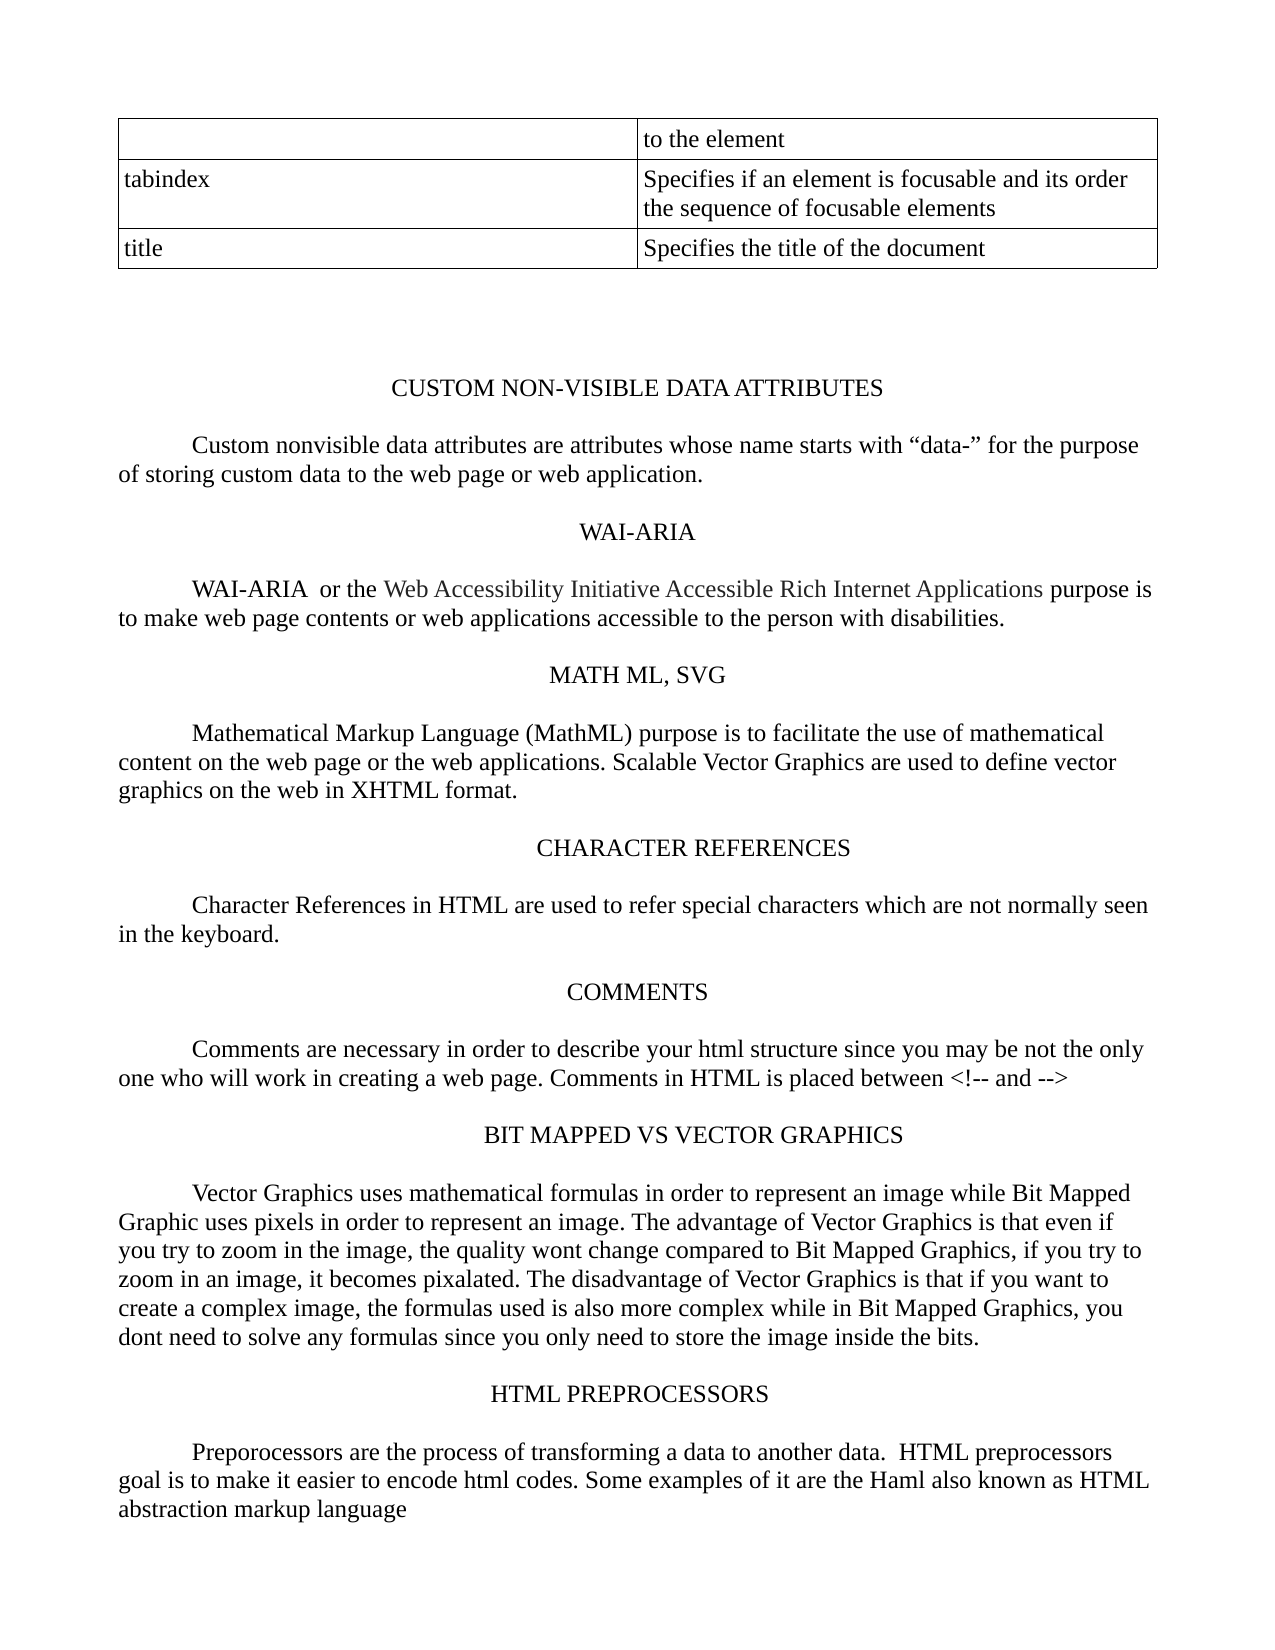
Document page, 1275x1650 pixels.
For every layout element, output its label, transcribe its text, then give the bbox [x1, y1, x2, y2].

table_cell to the element [638, 119, 1157, 158]
text HTML PREPROCESSORS [118, 1379, 1157, 1408]
table_cell title [119, 229, 637, 268]
text MATH ML, SVG [118, 660, 1157, 689]
text Preporocessors are the process of transforming a data to another data. HTML preprocessors goal is to make it easier to encode html codes. Some examples of it are the Haml also known as HTML abstraction markup language [118, 1437, 1157, 1523]
list BIT MAPPED VS VECTOR GRAPHICS [193, 1120, 1157, 1149]
text CUSTOM NON-VISIBLE DATA ATTRIBUTES [118, 373, 1157, 402]
table_cell Specifies if an element is focusable and its order the sequence of focusable elements [638, 160, 1157, 227]
text Comments are necessary in order to describe your html structure since you may be not the only one who will work in creating a web page. Comments in HTML is placed between <!-- and --> [118, 1034, 1157, 1092]
table_cell [119, 119, 637, 158]
text Character References in HTML are used to refer special characters which are not normally seen in the keyboard. [118, 890, 1157, 948]
text Vector Graphics uses mathematical formulas in order to represent an image while Bit Mapped Graphic uses pixels in order to represent an image. The advantage of Vector Graphics is that even if you try to zoom in the image, the quality wont change compared to Bit Mapped Graphics, if you try to zoom in an image, it becomes pixalated. The disadvantage of Vector Graphics is that if you want to create a complex image, the formulas used is also more complex while in Bit Mapped Graphics, you dont need to solve any formulas since you only need to store the image inside the bits. [118, 1178, 1157, 1350]
table_cell tabindex [119, 160, 637, 227]
text WAI-ARIA or the Web Accessibility Initiative Accessible Rich Internet Applications purpose is to make web page contents or web applications accessible to the person with disabilities. [118, 574, 1157, 632]
text Mathematical Markup Language (MathML) purpose is to facilitate the use of mathematical content on the web page or the web applications. Scalable Vector Graphics are used to define vector graphics on the web in XHTML format. [118, 718, 1157, 804]
text Custom nonvisible data attributes are attributes whose name starts with “data-” for the purpose of storing custom data to the web page or web application. [118, 430, 1157, 488]
text WAI-ARIA [118, 517, 1157, 545]
table_cell Specifies the title of the document [638, 229, 1157, 268]
text COMMENTS [118, 977, 1157, 1005]
list CHARACTER REFERENCES [193, 833, 1157, 862]
